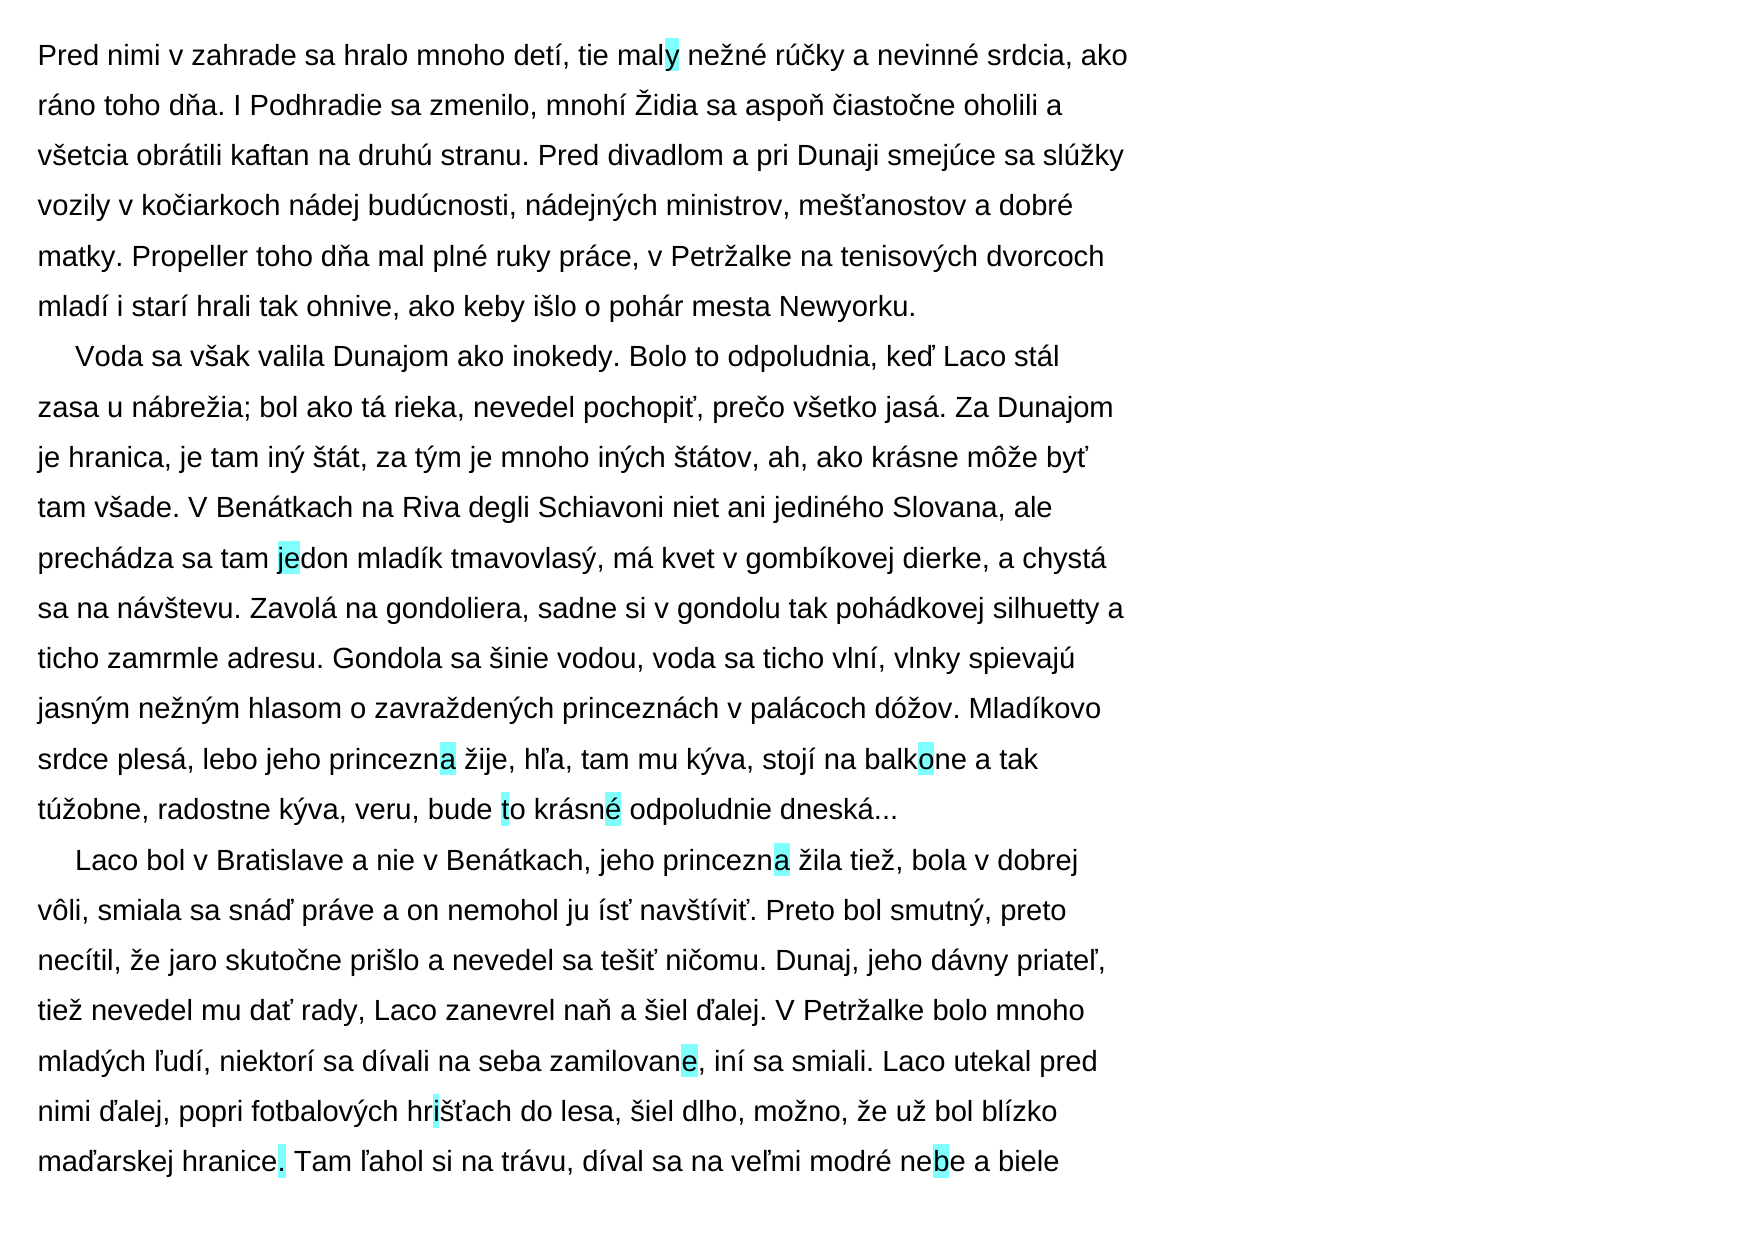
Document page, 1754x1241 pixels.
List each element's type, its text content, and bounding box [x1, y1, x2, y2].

text Laco bol v Bratislave a nie v Benátkach, jeho princezna žila tiež, bola v dobrej vôli, smiala sa snáď práve a on nemohol ju ísť navštíviť. Preto bol smutný, preto necítil, že jaro skutočne prišlo a nevedel sa tešiť ničomu. Dunaj, jeho dávny priateľ, tiež nevedel mu dať rady, Laco zanevrel naň a šiel ďalej. V Petržalke bolo mnoho mladých ľudí, niektorí sa dívali na seba zamilovane, iní sa smiali. Laco utekal pred nimi ďalej, popri fotbalových hrišťach do lesa, šiel dlho, možno, že už bol blízko maďarskej hranice. Tam ľahol si na trávu, díval sa na veľmi modré nebe a biele [37, 842, 1130, 1178]
text Voda sa však valila Dunajom ako inokedy. Bolo to odpoludnia, keď Laco stál zasa u nábrežia; bol ako tá rieka, nevedel pochopiť, prečo všetko jasá. Za Dunajom je hranica, je tam iný štát, za tým je mnoho iných štátov, ah, ako krásne môže byť tam všade. V Benátkach na Riva degli Schiavoni niet ani jediného Slovana, ale prechádza sa tam jedon mladík tmavovlasý, má kvet v gombíkovej dierke, a chystá sa na návštevu. Zavolá na gondoliera, sadne si v gondolu tak pohádkovej silhuetty a ticho zamrmle adresu. Gondola sa šinie vodou, voda sa ticho vlní, vlnky spievajú jasným nežným hlasom o zavraždených princeznách v palácoch dóžov. Mladíkovo srdce plesá, lebo jeho princezna žije, hľa, tam mu kýva, stojí na balkone a tak túžobne, radostne kýva, veru, bude to krásné odpoludnie dneská... [37, 339, 1130, 826]
text Pred nimi v zahrade sa hralo mnoho detí, tie maly nežné rúčky a nevinné srdcia, ako ráno toho dňa. I Podhradie sa zmenilo, mnohí Židia sa aspoň čiastočne oholili a všetcia obrátili kaftan na druhú stranu. Pred divadlom a pri Dunaji smejúce sa slúžky vozily v kočiarkoch nádej budúcnosti, nádejných ministrov, mešťanostov a dobré matky. Propeller toho dňa mal plné ruky práce, v Petržalke na tenisových dvorcoch mladí i starí hrali tak ohnive, ako keby išlo o pohár mesta Newyorku. [37, 37, 1130, 323]
